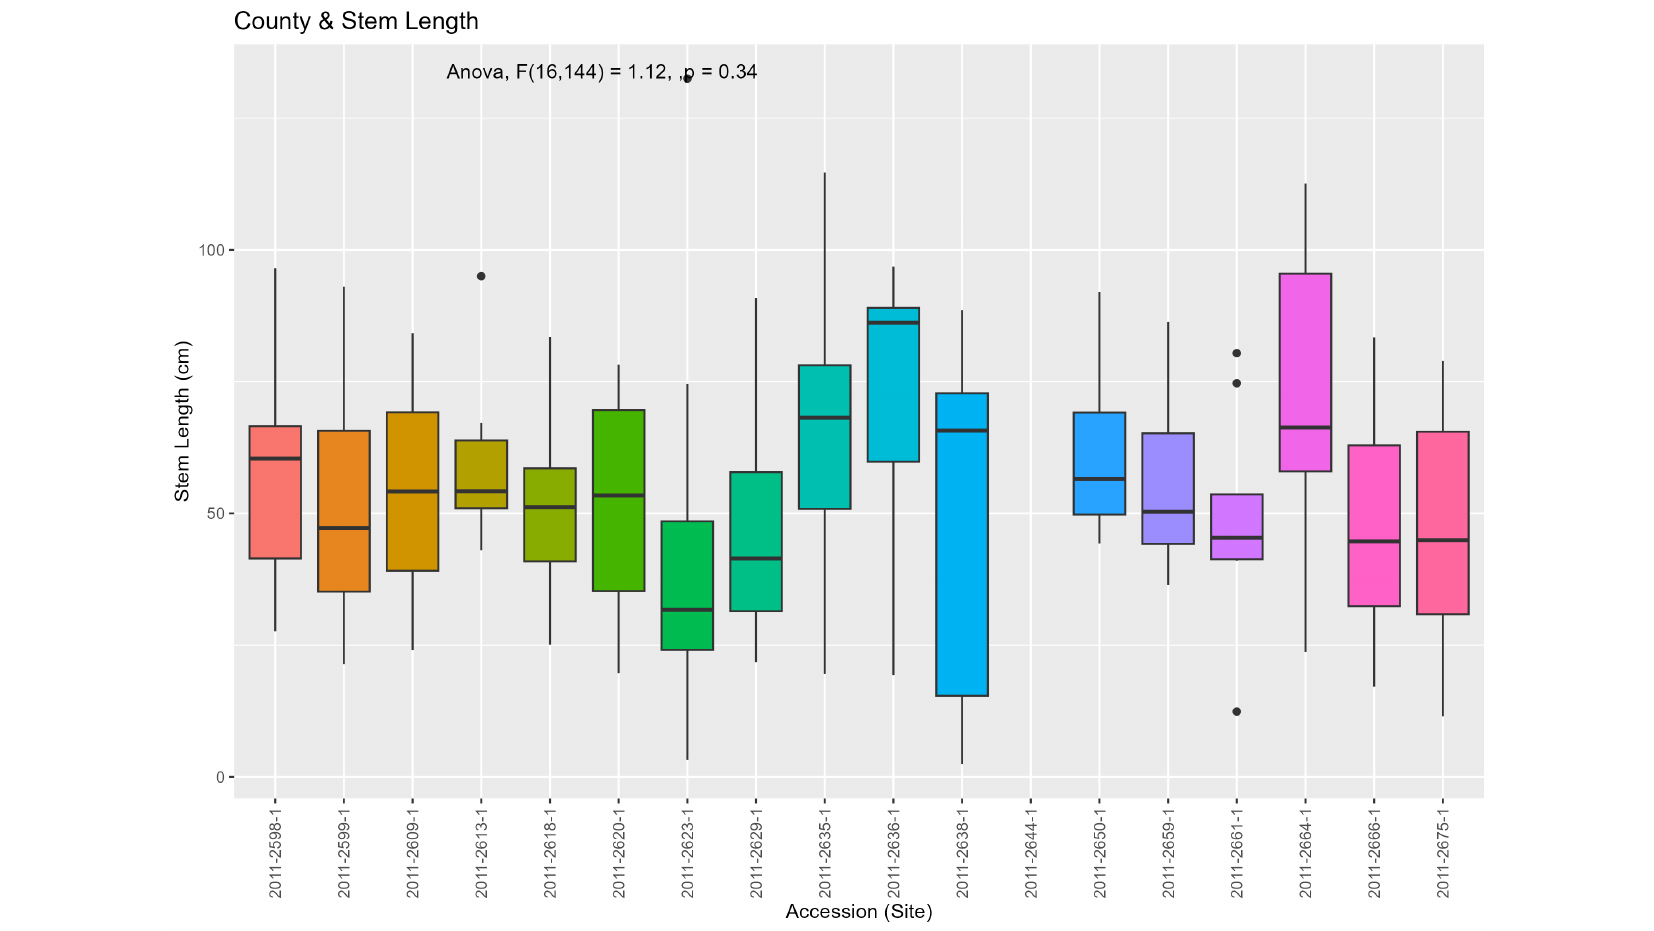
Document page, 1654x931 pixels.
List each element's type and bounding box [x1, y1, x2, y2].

picture [164, 1, 1494, 931]
